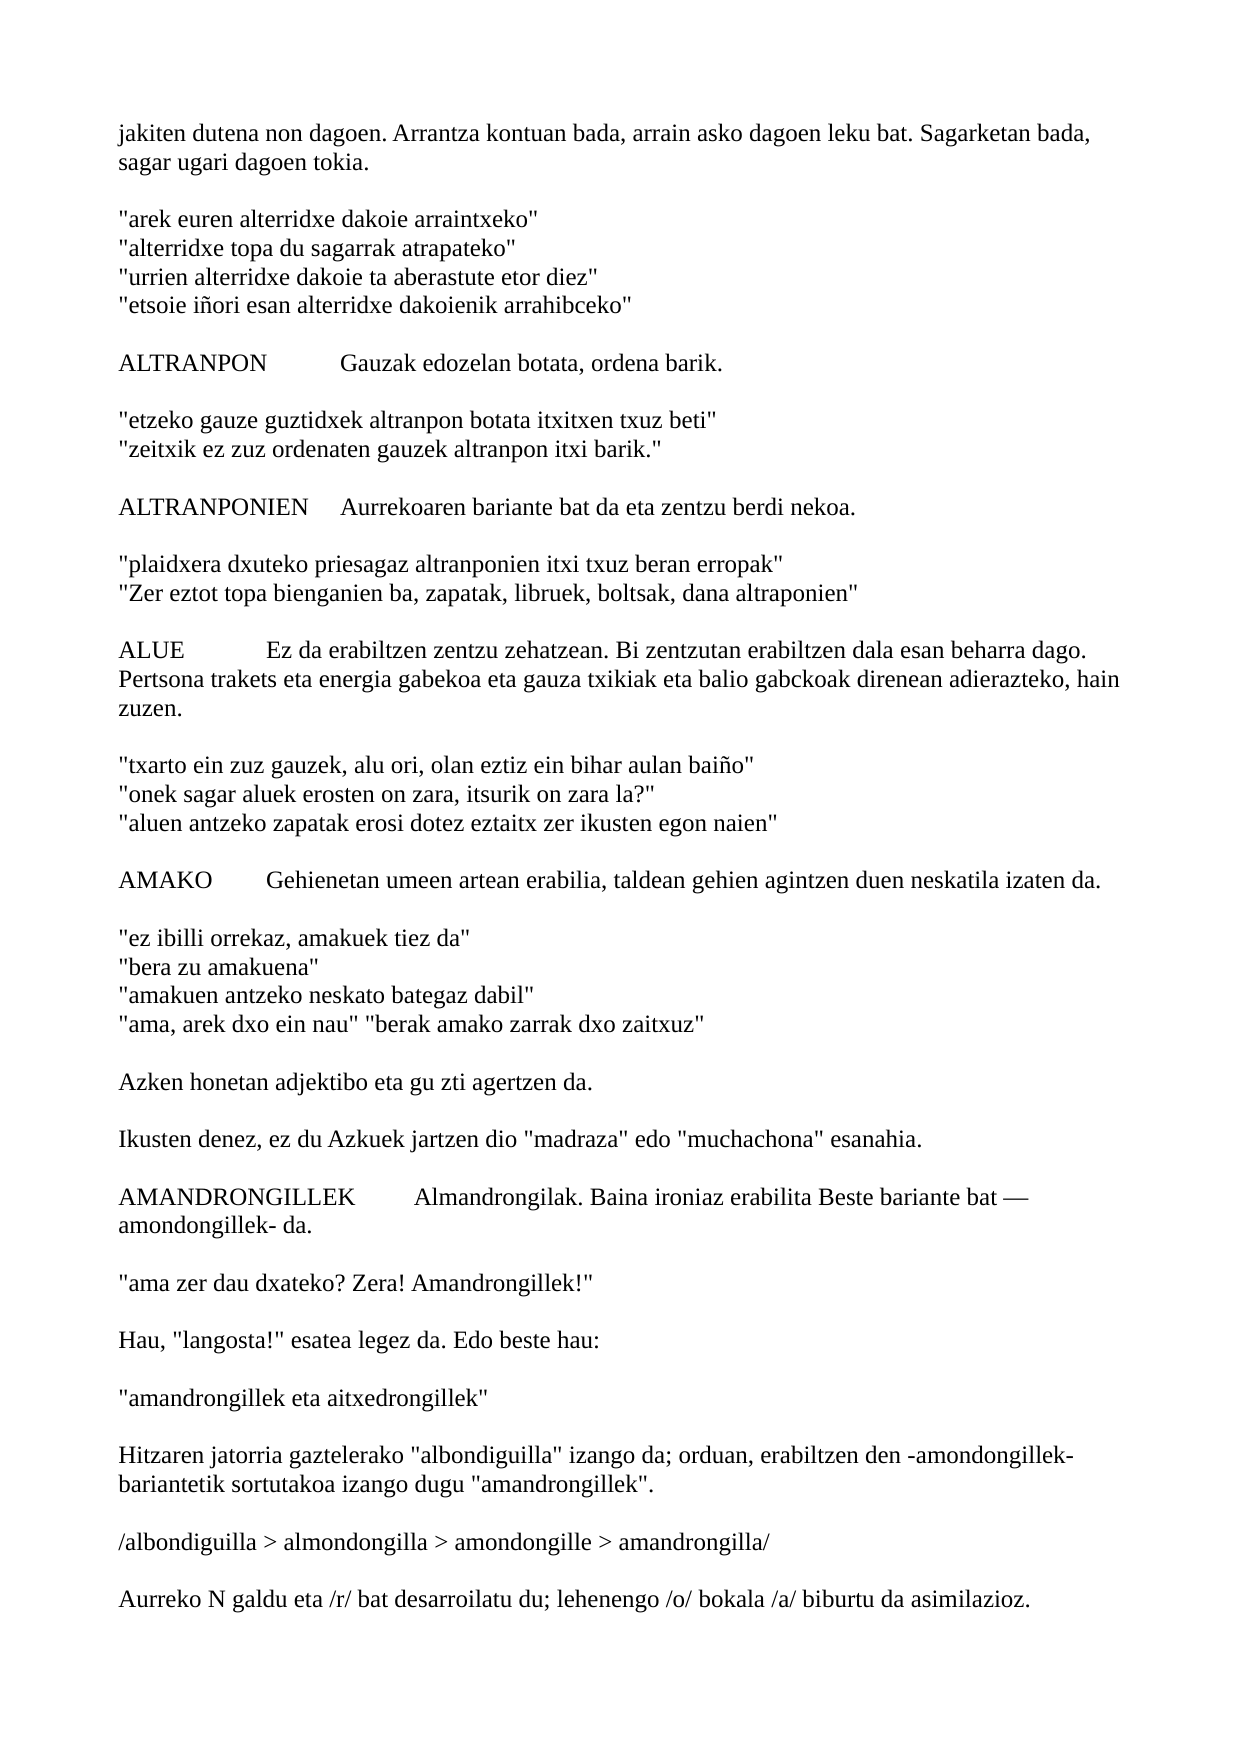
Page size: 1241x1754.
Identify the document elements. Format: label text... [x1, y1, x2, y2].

text jakiten dutena non dagoen. Arrantza kontuan bada, arrain asko dagoen leku bat. Sagarketan bada, sagar ugari dagoen tokia. [118, 118, 1122, 176]
text "zeitxik ez zuz ordenaten gauzek altranpon itxi barik." [118, 434, 1122, 463]
text "arek euren alterridxe dakoie arraintxeko" [118, 204, 1122, 233]
text "amandrongillek eta aitxedrongillek" [118, 1383, 1122, 1412]
text Hau, "langosta!" esatea legez da. Edo beste hau: [118, 1326, 1122, 1354]
text "ez ibilli orrekaz, amakuek tiez da" [118, 923, 1122, 952]
text Ikusten denez, ez du Azkuek jartzen dio "madraza" edo "muchachona" esanahia. [118, 1124, 1122, 1153]
text Aurreko N galdu eta /r/ bat desarroilatu du; lehenengo /o/ bokala /a/ biburtu da asimilazioz. [118, 1584, 1122, 1613]
text "plaidxera dxuteko priesagaz altranponien itxi txuz beran erropak" [118, 549, 1122, 578]
text "amakuen antzeko neskato bategaz dabil" [118, 981, 1122, 1009]
text /albondiguilla > almondongilla > amondongille > amandrongilla/ [118, 1527, 1122, 1556]
text "aluen antzeko zapatak erosi dotez eztaitx zer ikusten egon naien" [118, 808, 1122, 837]
text Hitzaren jatorria gaztelerako "albondiguilla" izango da; orduan, erabiltzen den -amondongillek- bariantetik sortutakoa izango dugu "amandrongillek". [118, 1441, 1122, 1498]
text "ama zer dau dxateko? Zera! Amandrongillek!" [118, 1268, 1122, 1297]
text "txarto ein zuz gauzek, alu ori, olan eztiz ein bihar aulan baiño" [118, 751, 1122, 779]
text "onek sagar aluek erosten on zara, itsurik on zara la?" [118, 779, 1122, 808]
text ALUE Ez da erabiltzen zentzu zehatzean. Bi zentzutan erabiltzen dala esan beharra dago. Pertsona trakets eta energia gabekoa eta gauza txikiak eta balio gabckoak direnean adierazteko, hain zuzen. [118, 636, 1122, 722]
text Azken honetan adjektibo eta gu zti agertzen da. [118, 1067, 1122, 1096]
text "bera zu amakuena" [118, 952, 1122, 981]
text "alterridxe topa du sagarrak atrapateko" [118, 233, 1122, 262]
text "Zer eztot topa bienganien ba, zapatak, libruek, boltsak, dana altraponien" [118, 578, 1122, 607]
text "etsoie iñori esan alterridxe dakoienik arrahibceko" [118, 291, 1122, 319]
text "urrien alterridxe dakoie ta aberastute etor diez" [118, 262, 1122, 291]
text AMAKO Gehienetan umeen artean erabilia, taldean gehien agintzen duen neskatila izaten da. [118, 866, 1122, 894]
text ALTRANPON Gauzak edozelan botata, ordena barik. [118, 348, 1122, 377]
text "ama, arek dxo ein nau" "berak amako zarrak dxo zaitxuz" [118, 1009, 1122, 1038]
text ALTRANPONIEN Aurrekoaren bariante bat da eta zentzu berdi nekoa. [118, 492, 1122, 521]
text AMANDRONGILLEK Almandrongilak. Baina ironiaz erabilita Beste bariante bat —amondongillek- da. [118, 1182, 1122, 1239]
text "etzeko gauze guztidxek altranpon botata itxitxen txuz beti" [118, 406, 1122, 434]
